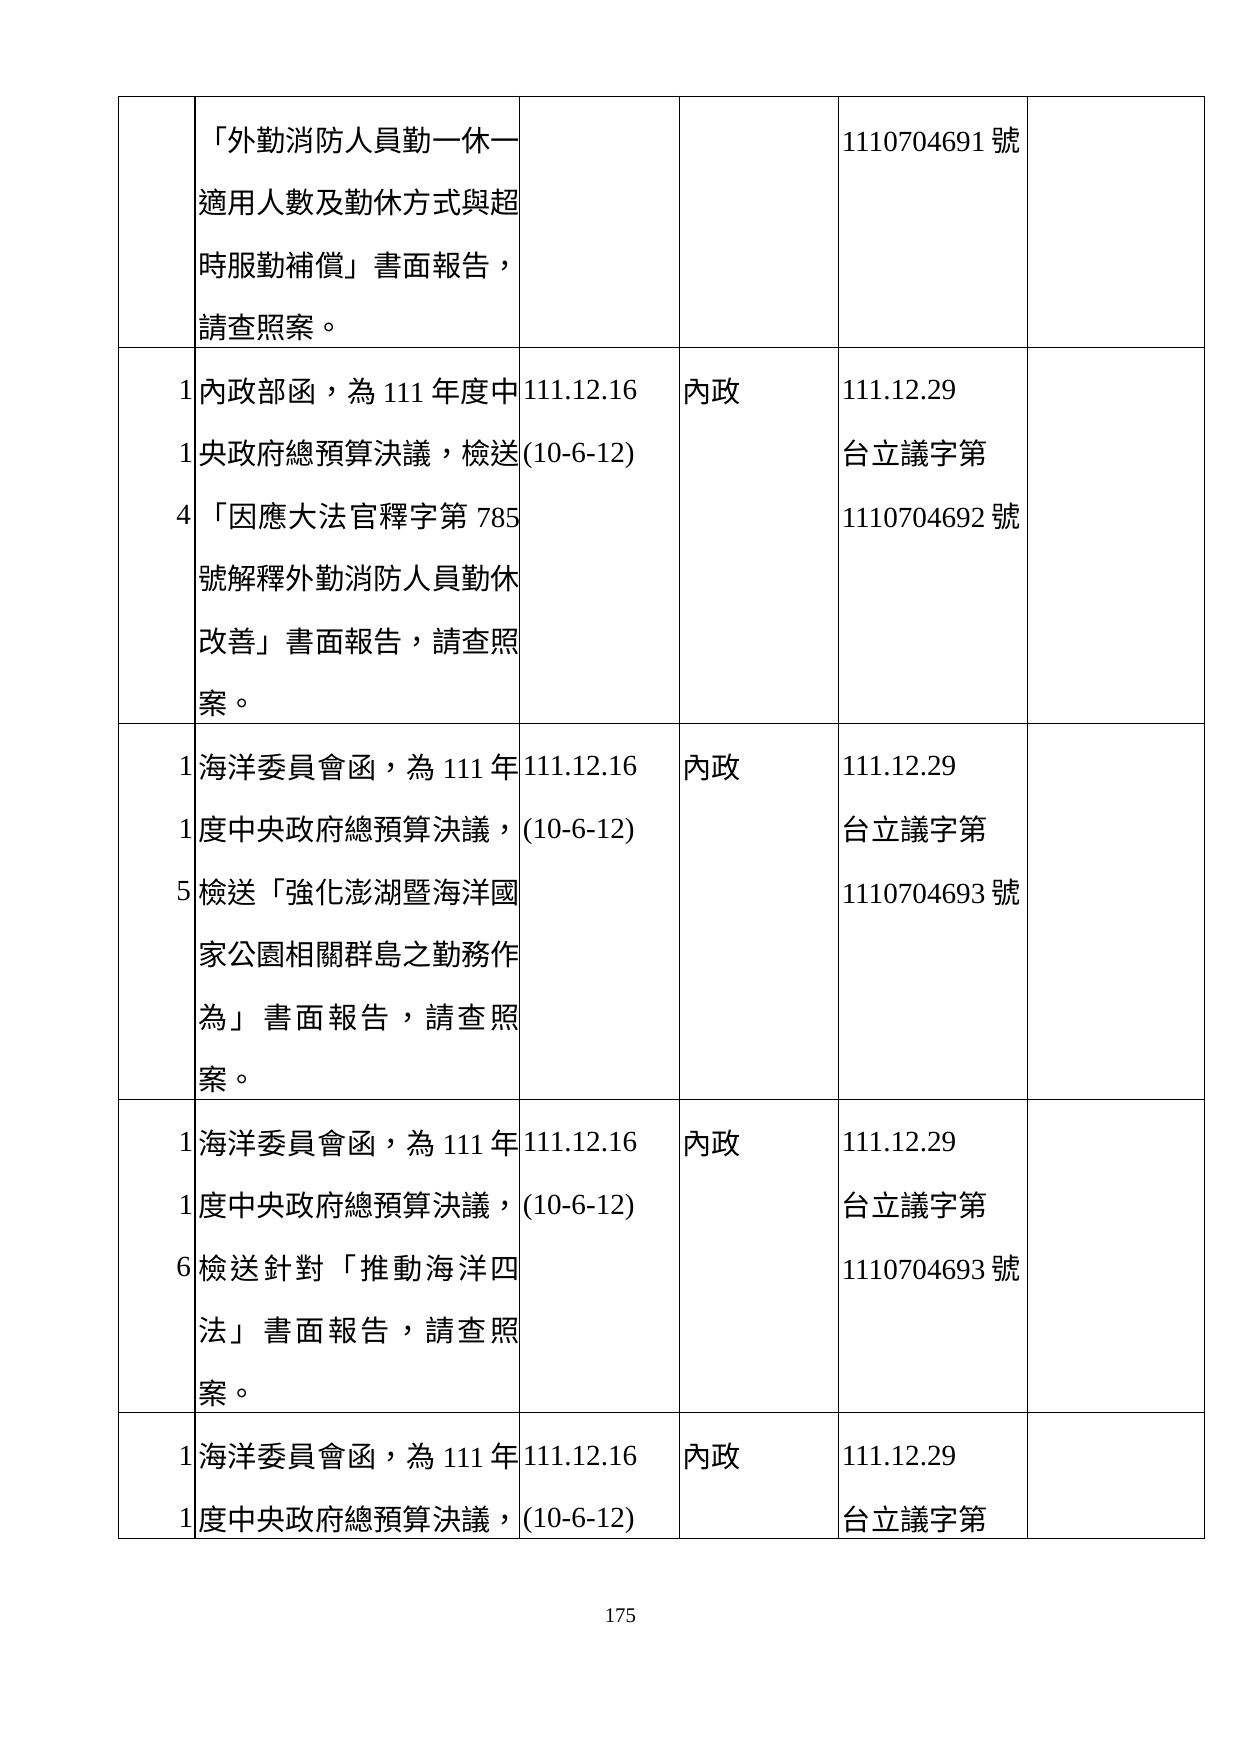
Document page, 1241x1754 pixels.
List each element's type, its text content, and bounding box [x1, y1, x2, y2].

table_cell 111.12.29 台立議字第1110704693號 [839, 1100, 1027, 1412]
table_cell 111.12.29 台立議字第1110704693號 [839, 724, 1027, 1099]
table_cell [520, 97, 679, 347]
table_cell 1110704691號 [839, 97, 1027, 347]
table_cell 海洋委員會函，為111年度中央政府總預算決議，檢送「強化澎湖暨海洋國家公園相關群島之勤務作為」書面報告，請查照案。 [196, 724, 519, 1099]
table_cell [119, 724, 194, 1099]
table_cell [680, 97, 838, 347]
table_cell [119, 1100, 194, 1412]
table_cell 「外勤消防人員勤一休一適用人數及勤休方式與超時服勤補償」書面報告，請查照案。 [196, 97, 519, 347]
table_cell 海洋委員會函，為111年度中央政府總預算決議， [196, 1413, 519, 1538]
table_cell [1028, 97, 1204, 347]
table_cell 111.12.16 (10-6-12) [520, 724, 679, 1099]
table_cell [1028, 1413, 1204, 1538]
table_cell 內政 [680, 348, 838, 723]
table_cell 內政 [680, 724, 838, 1099]
table_cell 內政 [680, 1413, 838, 1538]
table_cell [1028, 1100, 1204, 1412]
table_cell [119, 1413, 194, 1538]
table_cell [119, 348, 194, 723]
table_cell 111.12.16 (10-6-12) [520, 1413, 679, 1538]
table_cell 111.12.29 台立議字第 [839, 1413, 1027, 1538]
table_cell 111.12.29 台立議字第1110704692號 [839, 348, 1027, 723]
table_cell 111.12.16 (10-6-12) [520, 1100, 679, 1412]
table_cell 內政部函，為111年度中央政府總預算決議，檢送「因應大法官釋字第785號解釋外勤消防人員勤休改善」書面報告，請查照案。 [196, 348, 519, 723]
table_cell 111.12.16 (10-6-12) [520, 348, 679, 723]
table_cell [1028, 348, 1204, 723]
table_cell [119, 97, 194, 347]
table_cell [1028, 724, 1204, 1099]
table_cell 海洋委員會函，為111年度中央政府總預算決議，檢送針對「推動海洋四法」書面報告，請查照案。 [196, 1100, 519, 1412]
table_cell 內政 [680, 1100, 838, 1412]
